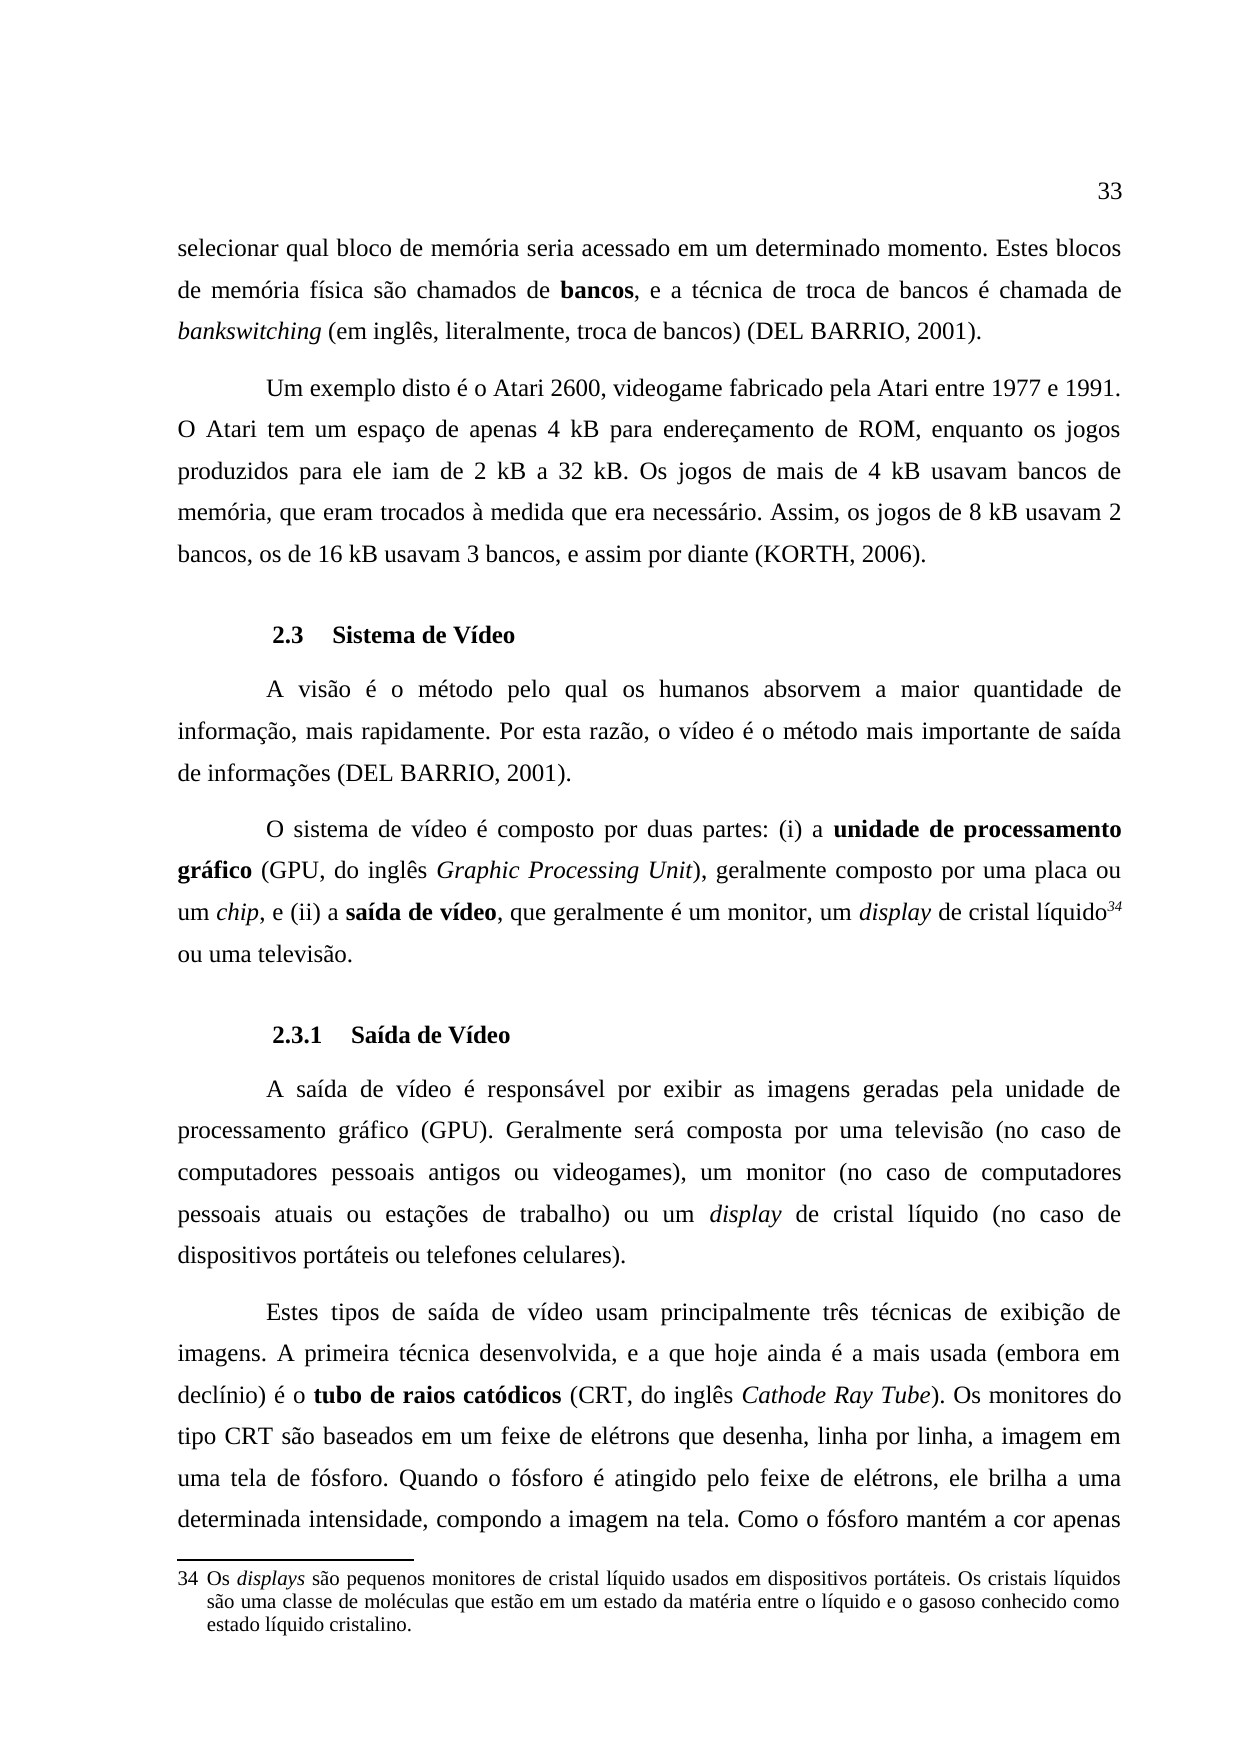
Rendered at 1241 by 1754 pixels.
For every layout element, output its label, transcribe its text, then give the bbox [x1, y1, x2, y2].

subtitle Sistema de Vídeo [177, 621, 1122, 649]
text Os displays são pequenos monitores de cristal líquido usados em dispositivos portáteis. Os cristais líquidos são uma classe de moléculas que estão em um estado da matéria entre o líquido e o gasoso conhecido como estado líquido cristalino. [177, 1566, 1122, 1636]
text selecionar qual bloco de memória seria acessado em um determinado momento. Estes blocos de memória física são chamados de bancos, e a técnica de troca de bancos é chamada de bankswitching (em inglês, literalmente, troca de bancos) (DEL BARRIO, 2001). [177, 234, 1122, 345]
text A visão é o método pelo qual os humanos absorvem a maior quantidade de informação, mais rapidamente. Por esta razão, o vídeo é o método mais importante de saída de informações (DEL BARRIO, 2001). [177, 676, 1122, 786]
text A saída de vídeo é responsável por exibir as imagens geradas pela unidade de processamento gráfico (GPU). Geralmente será composta por uma televisão (no caso de computadores pessoais antigos ou videogames), um monitor (no caso de computadores pessoais atuais ou estações de trabalho) ou um display de cristal líquido (no caso de dispositivos portáteis ou telefones celulares). [177, 1075, 1122, 1269]
text Estes tipos de saída de vídeo usam principalmente três técnicas de exibição de imagens. A primeira técnica desenvolvida, e a que hoje ainda é a mais usada (embora em declínio) é o tubo de raios catódicos (CRT, do inglês Cathode Ray Tube). Os monitores do tipo CRT são baseados em um feixe de elétrons que desenha, linha por linha, a imagem em uma tela de fósforo. Quando o fósforo é atingido pelo feixe de elétrons, ele brilha a uma determinada intensidade, compondo a imagem na tela. Como o fósforo mantém a cor apenas [177, 1298, 1122, 1533]
text O sistema de vídeo é composto por duas partes: (i) a unidade de processamento gráfico (GPU, do inglês Graphic Processing Unit), geralmente composto por uma placa ou um chip, e (ii) a saída de vídeo, que geralmente é um monitor, um display de cristal líquido ou uma televisão. [177, 815, 1122, 967]
subtitle Saída de Vídeo [177, 1021, 1122, 1049]
text Um exemplo disto é o Atari 2600, videogame fabricado pela Atari entre 1977 e 1991. O Atari tem um espaço de apenas 4 kB para endereçamento de ROM, enquanto os jogos produzidos para ele iam de 2 kB a 32 kB. Os jogos de mais de 4 kB usavam bancos de memória, que eram trocados à medida que era necessário. Assim, os jogos de 8 kB usavam 2 bancos, os de 16 kB usavam 3 bancos, e assim por diante (KORTH, 2006). [177, 374, 1122, 568]
